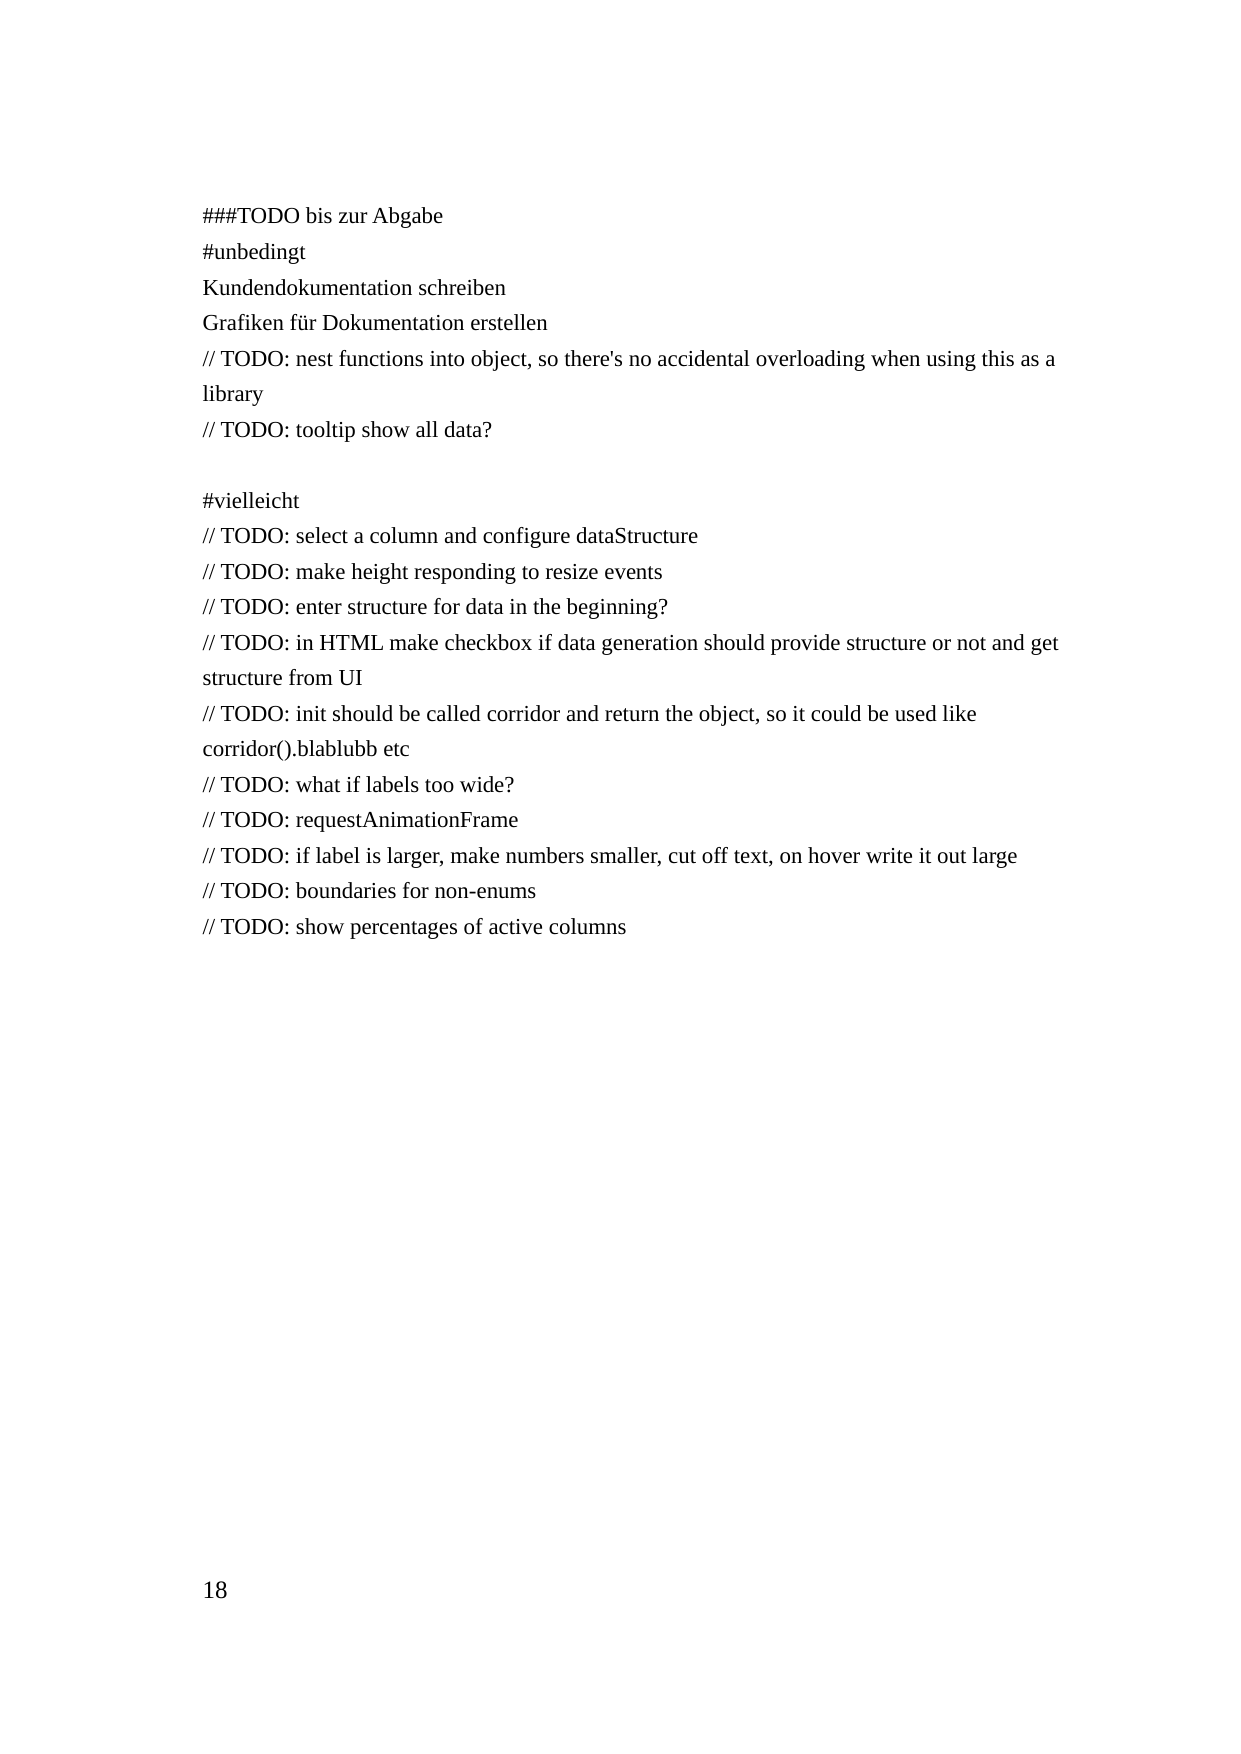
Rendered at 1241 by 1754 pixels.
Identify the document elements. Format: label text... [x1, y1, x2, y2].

text #unbedingt [202, 238, 1091, 264]
text // TODO: select a column and configure dataStructure [202, 522, 1091, 548]
text ###TODO bis zur Abgabe [202, 202, 1091, 229]
text // TODO: nest functions into object, so there's no accidental overloading when using this as a library [202, 344, 1091, 406]
text // TODO: boundaries for non-enums [202, 877, 1091, 904]
text // TODO: what if labels too wide? [202, 771, 1091, 797]
text // TODO: show percentages of active columns [202, 913, 1091, 939]
text Grafiken für Dokumentation erstellen [202, 309, 1091, 335]
text // TODO: requestAnimationFrame [202, 806, 1091, 833]
text #vielleicht [202, 487, 1091, 513]
text // TODO: init should be called corridor and return the object, so it could be used like corridor().blablubb etc [202, 700, 1091, 762]
text // TODO: make height responding to resize events [202, 558, 1091, 584]
text // TODO: enter structure for data in the beginning? [202, 593, 1091, 619]
text // TODO: in HTML make checkbox if data generation should provide structure or not and get structure from UI [202, 629, 1091, 691]
text Kundendokumentation schreiben [202, 273, 1091, 300]
text // TODO: if label is larger, make numbers smaller, cut off text, on hover write it out large [202, 842, 1091, 868]
text // TODO: tooltip show all data? [202, 416, 1091, 442]
